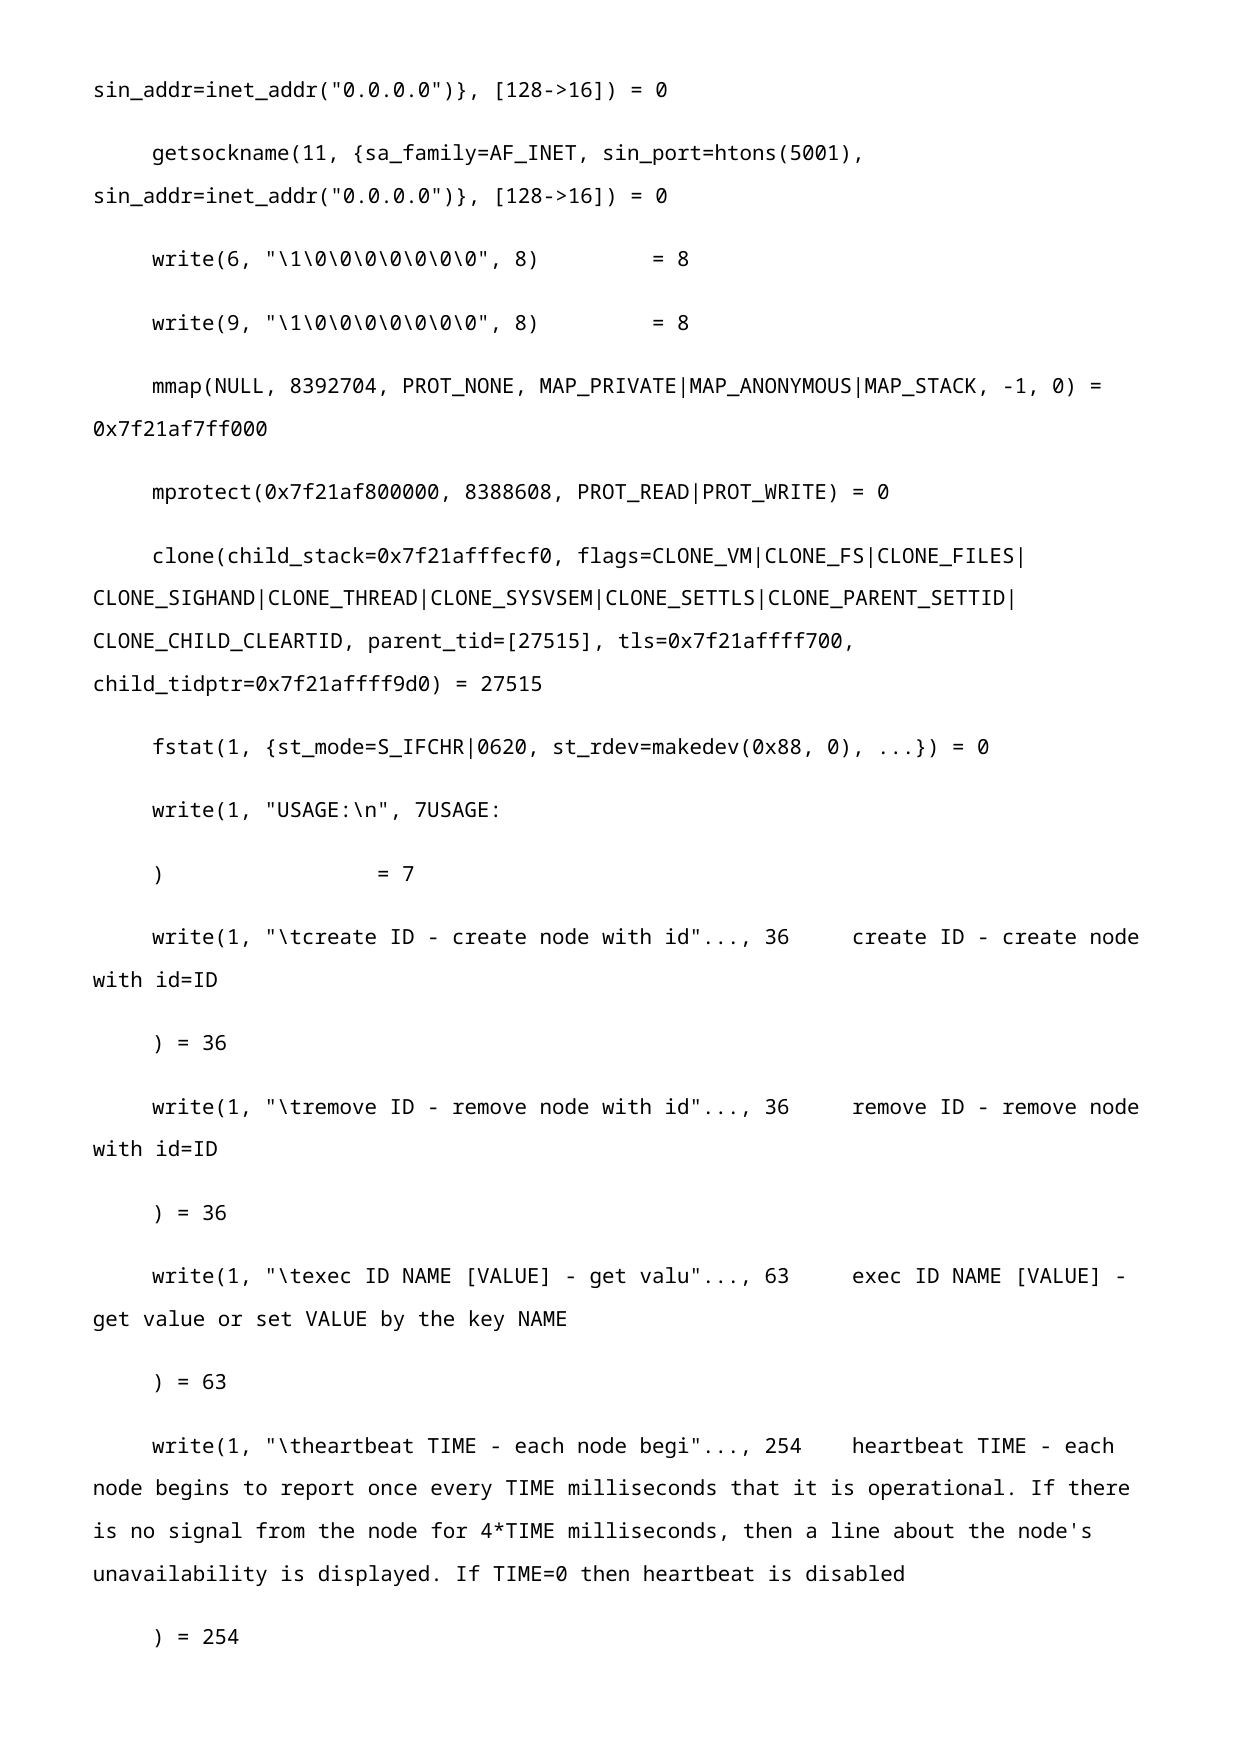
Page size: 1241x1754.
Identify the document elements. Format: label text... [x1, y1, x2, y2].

text write(1, "\tremove ID - remove node with id"..., 36 remove ID - remove node with id=ID [93, 1092, 1147, 1163]
text ) = 7 [93, 859, 1147, 887]
text ) = 254 [93, 1622, 1147, 1651]
text mprotect(0x7f21af800000, 8388608, PROT_READ|PROT_WRITE) = 0 [93, 477, 1147, 506]
text mmap(NULL, 8392704, PROT_NONE, MAP_PRIVATE|MAP_ANONYMOUS|MAP_STACK, -1, 0) = 0x7f21af7ff000 [93, 371, 1147, 442]
text ) = 36 [93, 1028, 1147, 1057]
text ) = 36 [93, 1198, 1147, 1226]
text clone(child_stack=0x7f21afffecf0, flags=CLONE_VM|CLONE_FS|CLONE_FILES|CLONE_SIGHAND|CLONE_THREAD|CLONE_SYSVSEM|CLONE_SETTLS|CLONE_PARENT_SETTID|CLONE_CHILD_CLEARTID, parent_tid=[27515], tls=0x7f21affff700, child_tidptr=0x7f21affff9d0) = 27515 [93, 541, 1147, 697]
text write(1, "\theartbeat TIME - each node begi"..., 254 heartbeat TIME - each node begins to report once every TIME milliseconds that it is operational. If there is no signal from the node for 4*TIME milliseconds, then a line about the node's unavailability is displayed. If TIME=0 then heartbeat is disabled [93, 1431, 1147, 1587]
text ) = 63 [93, 1367, 1147, 1396]
text sin_addr=inet_addr("0.0.0.0")}, [128->16]) = 0 [93, 75, 1147, 103]
text fstat(1, {st_mode=S_IFCHR|0620, st_rdev=makedev(0x88, 0), ...}) = 0 [93, 732, 1147, 761]
text write(9, "\1\0\0\0\0\0\0\0", 8) = 8 [93, 308, 1147, 336]
text getsockname(11, {sa_family=AF_INET, sin_port=htons(5001), sin_addr=inet_addr("0.0.0.0")}, [128->16]) = 0 [93, 138, 1147, 209]
text write(1, "\tcreate ID - create node with id"..., 36 create ID - create node with id=ID [93, 922, 1147, 993]
text write(1, "\texec ID NAME [VALUE] - get valu"..., 63 exec ID NAME [VALUE] - get value or set VALUE by the key NAME [93, 1261, 1147, 1332]
text write(6, "\1\0\0\0\0\0\0\0", 8) = 8 [93, 244, 1147, 273]
text write(1, "USAGE:\n", 7USAGE: [93, 796, 1147, 824]
